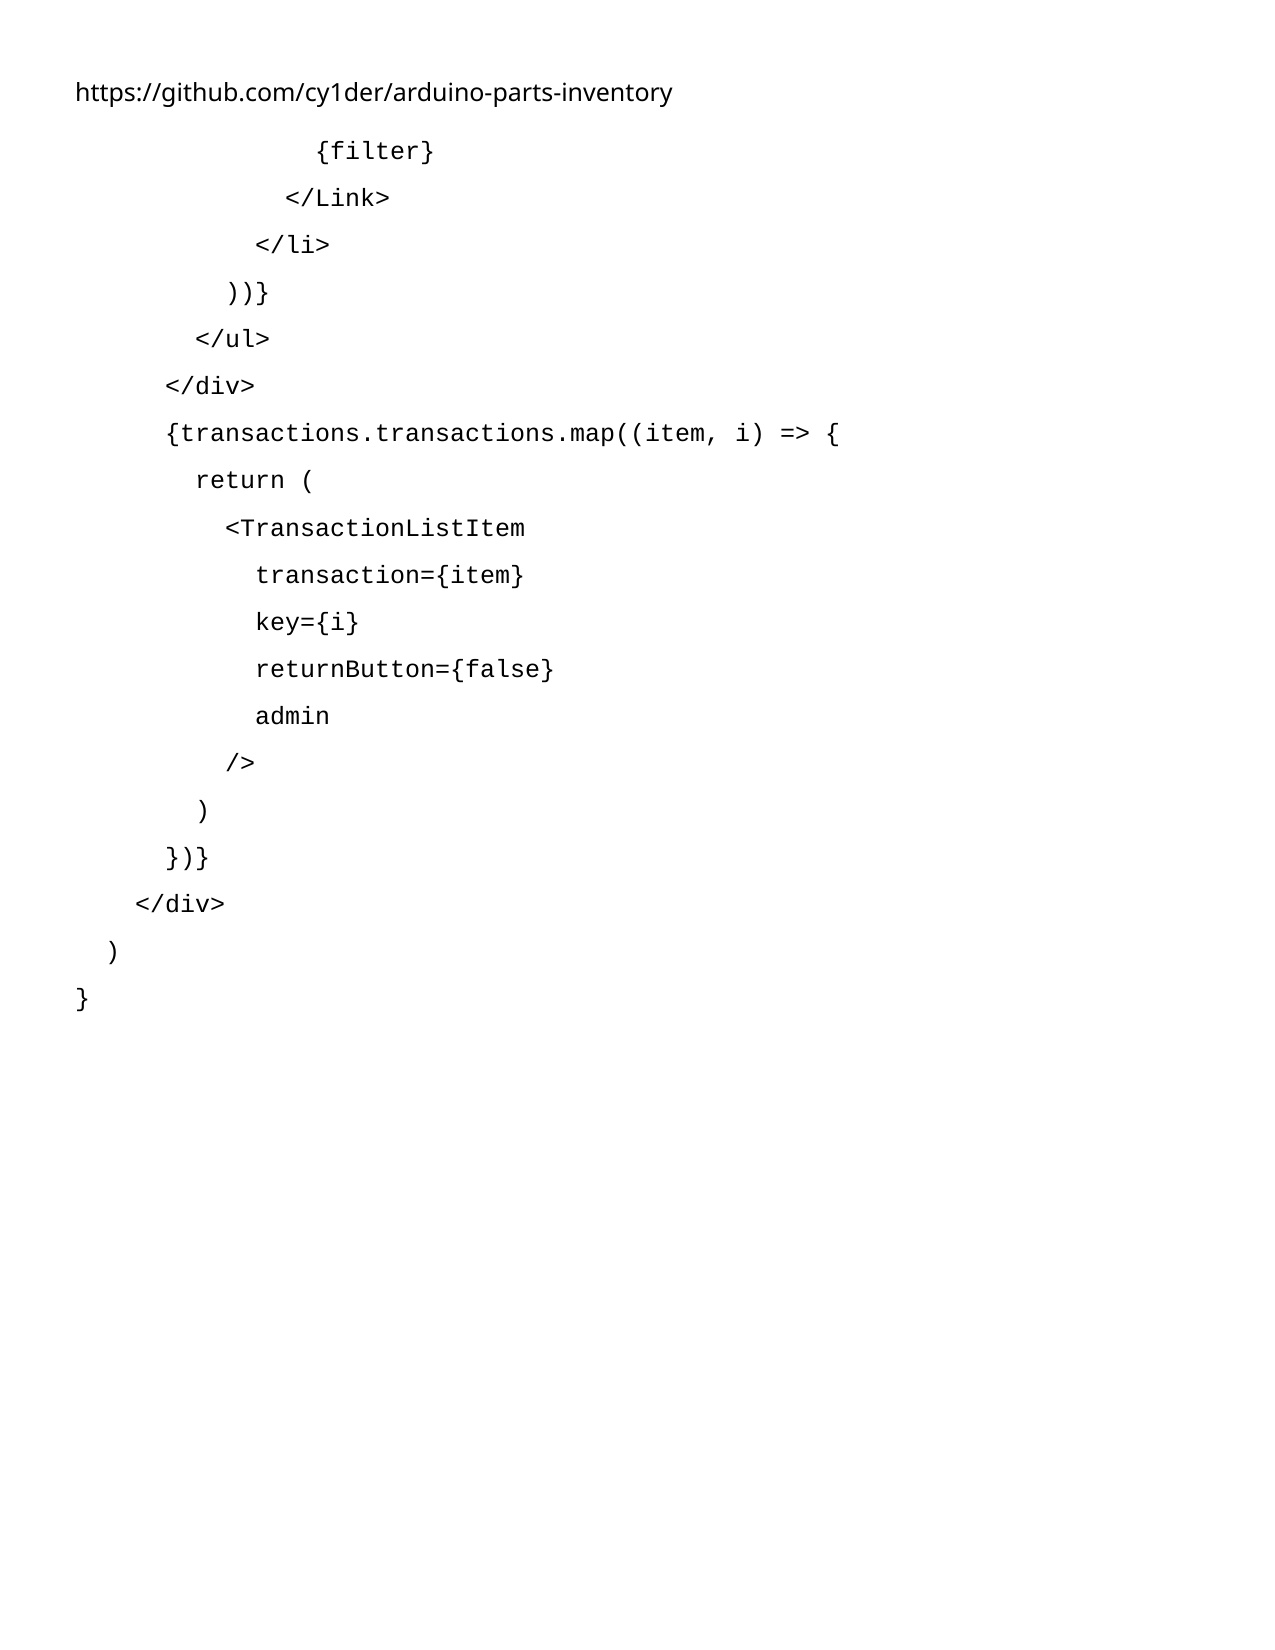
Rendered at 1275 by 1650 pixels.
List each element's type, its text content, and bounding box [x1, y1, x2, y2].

text })} [75, 845, 1200, 873]
text key={i} [75, 609, 1200, 638]
text transaction={item} [75, 562, 1200, 591]
text </Link> [75, 186, 1200, 214]
text admin [75, 703, 1200, 732]
text /> [75, 751, 1200, 779]
text ) [75, 798, 1200, 826]
text ) [75, 939, 1200, 967]
text } [75, 986, 1200, 1014]
text ))} [75, 280, 1200, 308]
text <TransactionListItem [75, 515, 1200, 543]
text </div> [75, 374, 1200, 402]
text return ( [75, 468, 1200, 496]
text {filter} [75, 138, 1200, 167]
text {transactions.transactions.map((item, i) => { [75, 421, 1200, 449]
text returnButton={false} [75, 656, 1200, 685]
text </li> [75, 233, 1200, 261]
text </div> [75, 892, 1200, 920]
text </ul> [75, 327, 1200, 355]
